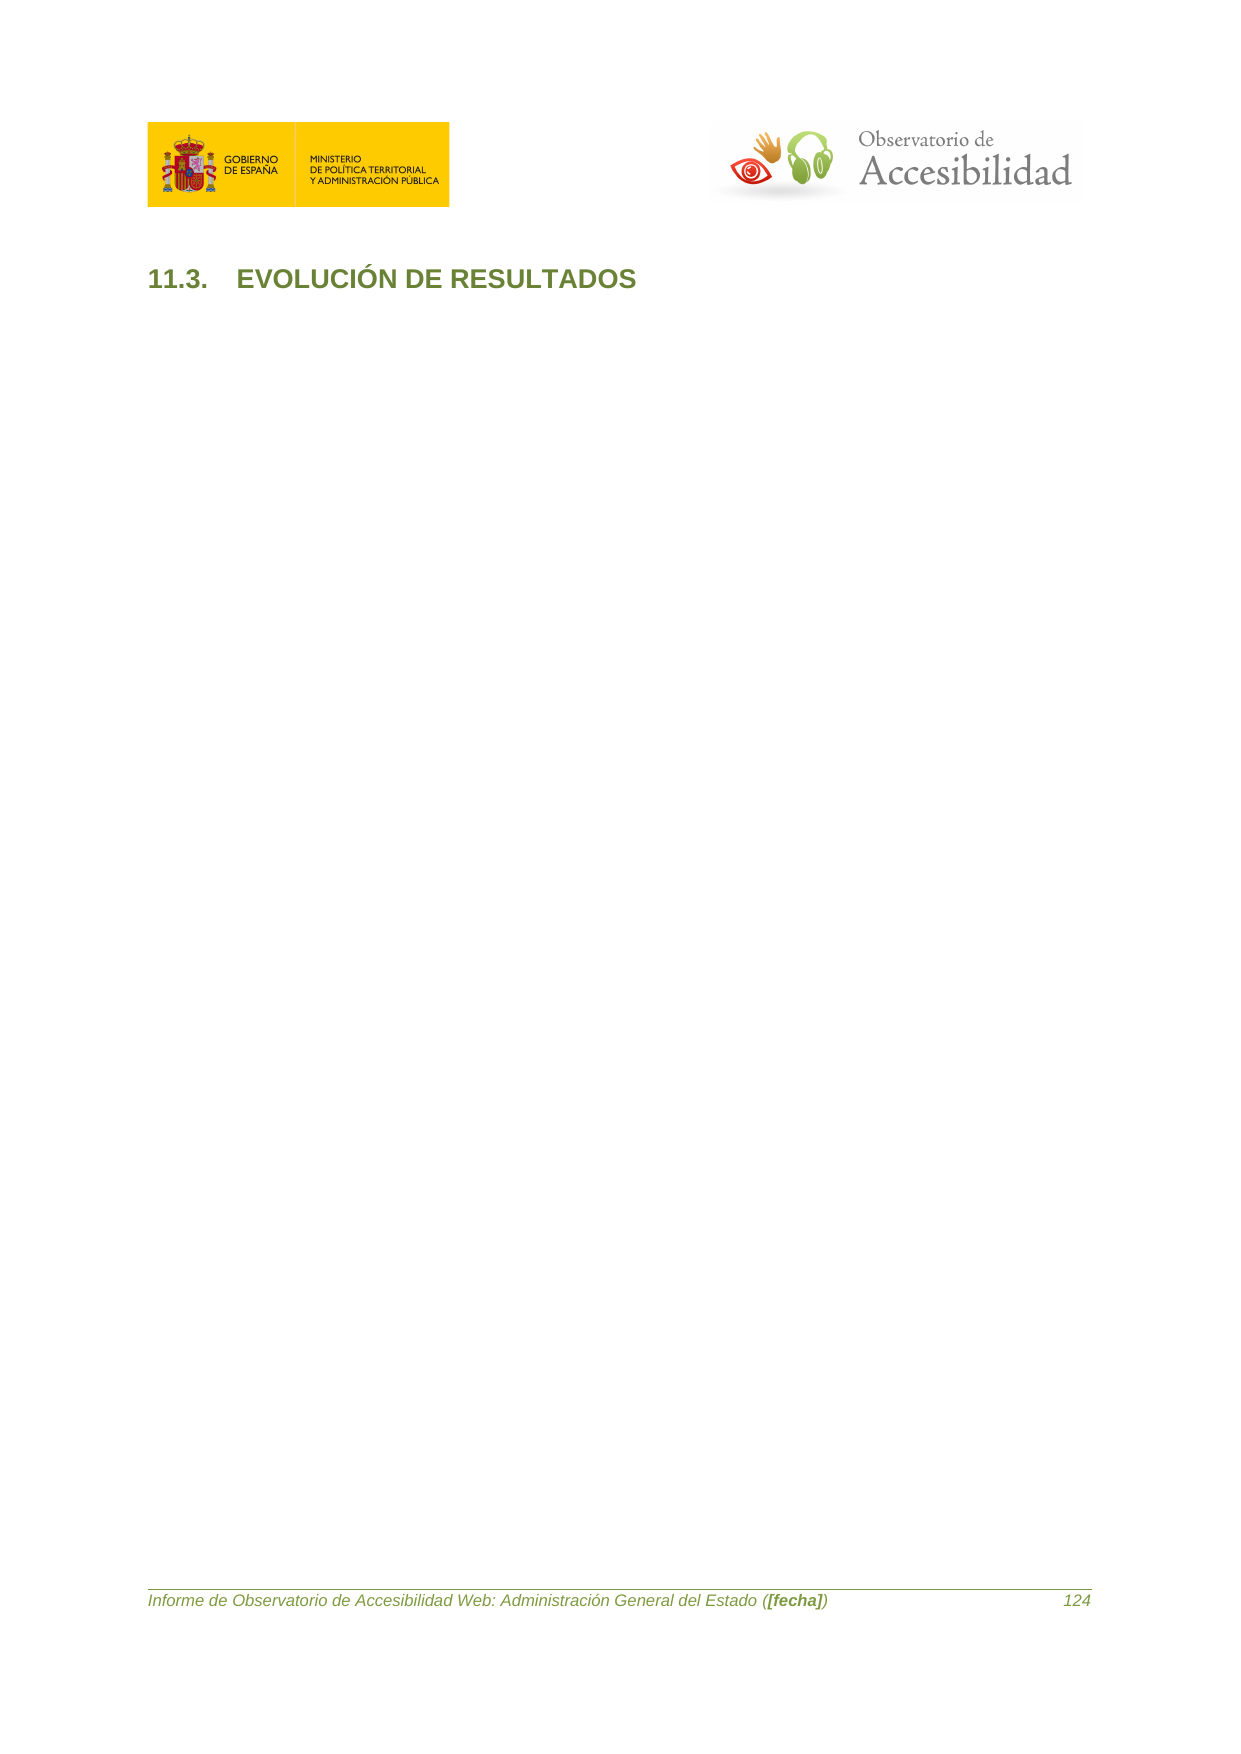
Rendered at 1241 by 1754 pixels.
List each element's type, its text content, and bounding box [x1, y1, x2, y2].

list Evolución de resultados [148, 263, 1092, 294]
